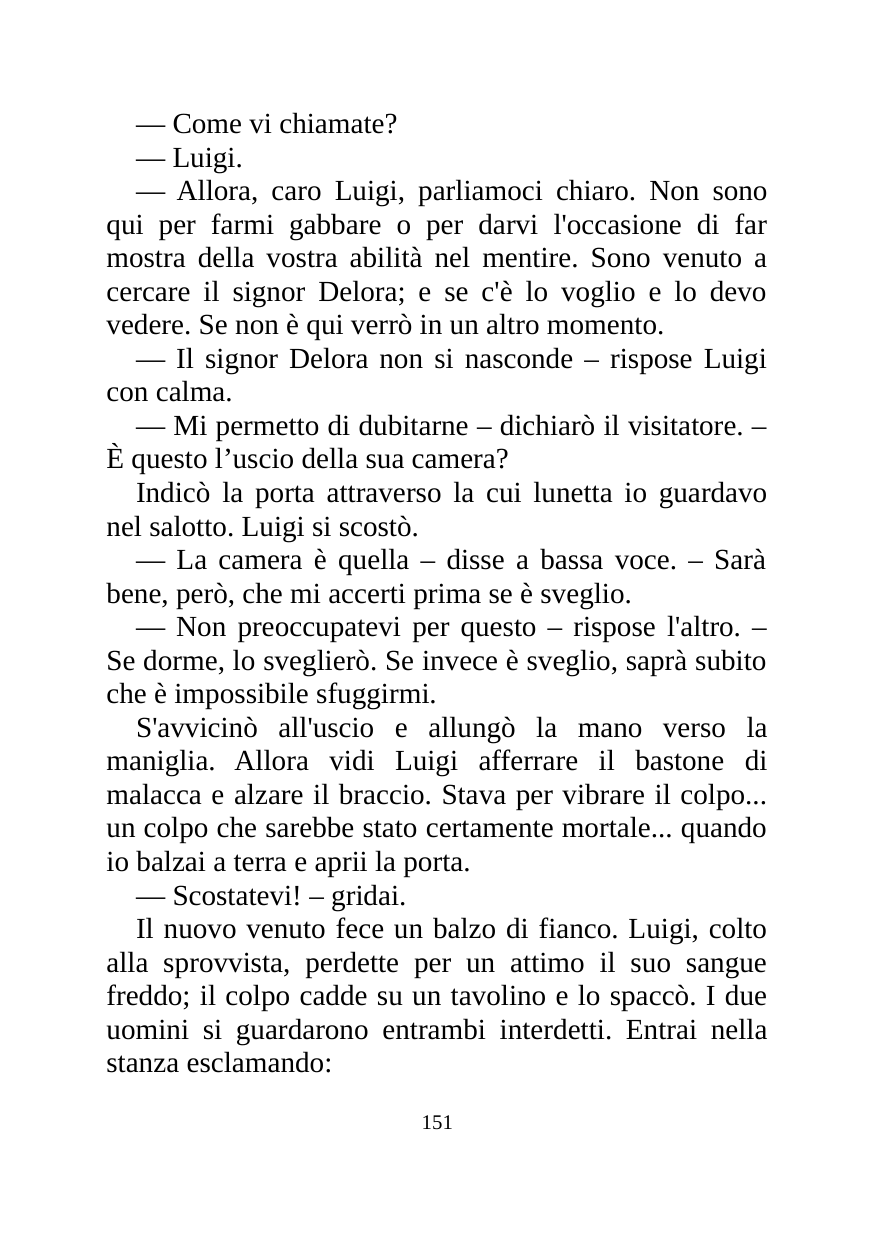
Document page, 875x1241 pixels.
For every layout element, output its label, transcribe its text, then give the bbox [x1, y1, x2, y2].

text — Scostatevi! – gridai. [106, 878, 768, 911]
text — La camera è quella – disse a bassa voce. – Sarà bene, però, che mi accerti prima se è sveglio. [106, 542, 768, 609]
text S'avvicinò all'uscio e allungò la mano verso la maniglia. Allora vidi Luigi afferrare il bastone di malacca e alzare il braccio. Stava per vibrare il colpo... un colpo che sarebbe stato certamente mortale... quando io balzai a terra e aprii la porta. [106, 710, 768, 878]
text — Mi permetto di dubitarne – dichiarò il visitatore. – È questo l’uscio della sua camera? [106, 408, 768, 475]
text — Luigi. [106, 140, 768, 173]
text — Non preoccupatevi per questo – rispose l'altro. – Se dorme, lo sveglierò. Se invece è sveglio, saprà subito che è impossibile sfuggirmi. [106, 609, 768, 710]
text — Come vi chiamate? [106, 106, 768, 140]
text — Allora, caro Luigi, parliamoci chiaro. Non sono qui per farmi gabbare o per darvi l'occasione di far mostra della vostra abilità nel mentire. Sono venuto a cercare il signor Delora; e se c'è lo voglio e lo devo vedere. Se non è qui verrò in un altro momento. [106, 173, 768, 341]
text Il nuovo venuto fece un balzo di fianco. Luigi, colto alla sprovvista, perdette per un attimo il suo sangue freddo; il colpo cadde su un tavolino e lo spaccò. I due uomini si guardarono entrambi interdetti. Entrai nella stanza esclamando: [106, 911, 768, 1079]
text Indicò la porta attraverso la cui lunetta io guardavo nel salotto. Luigi si scostò. [106, 475, 768, 542]
text — Il signor Delora non si nasconde – rispose Luigi con calma. [106, 341, 768, 408]
